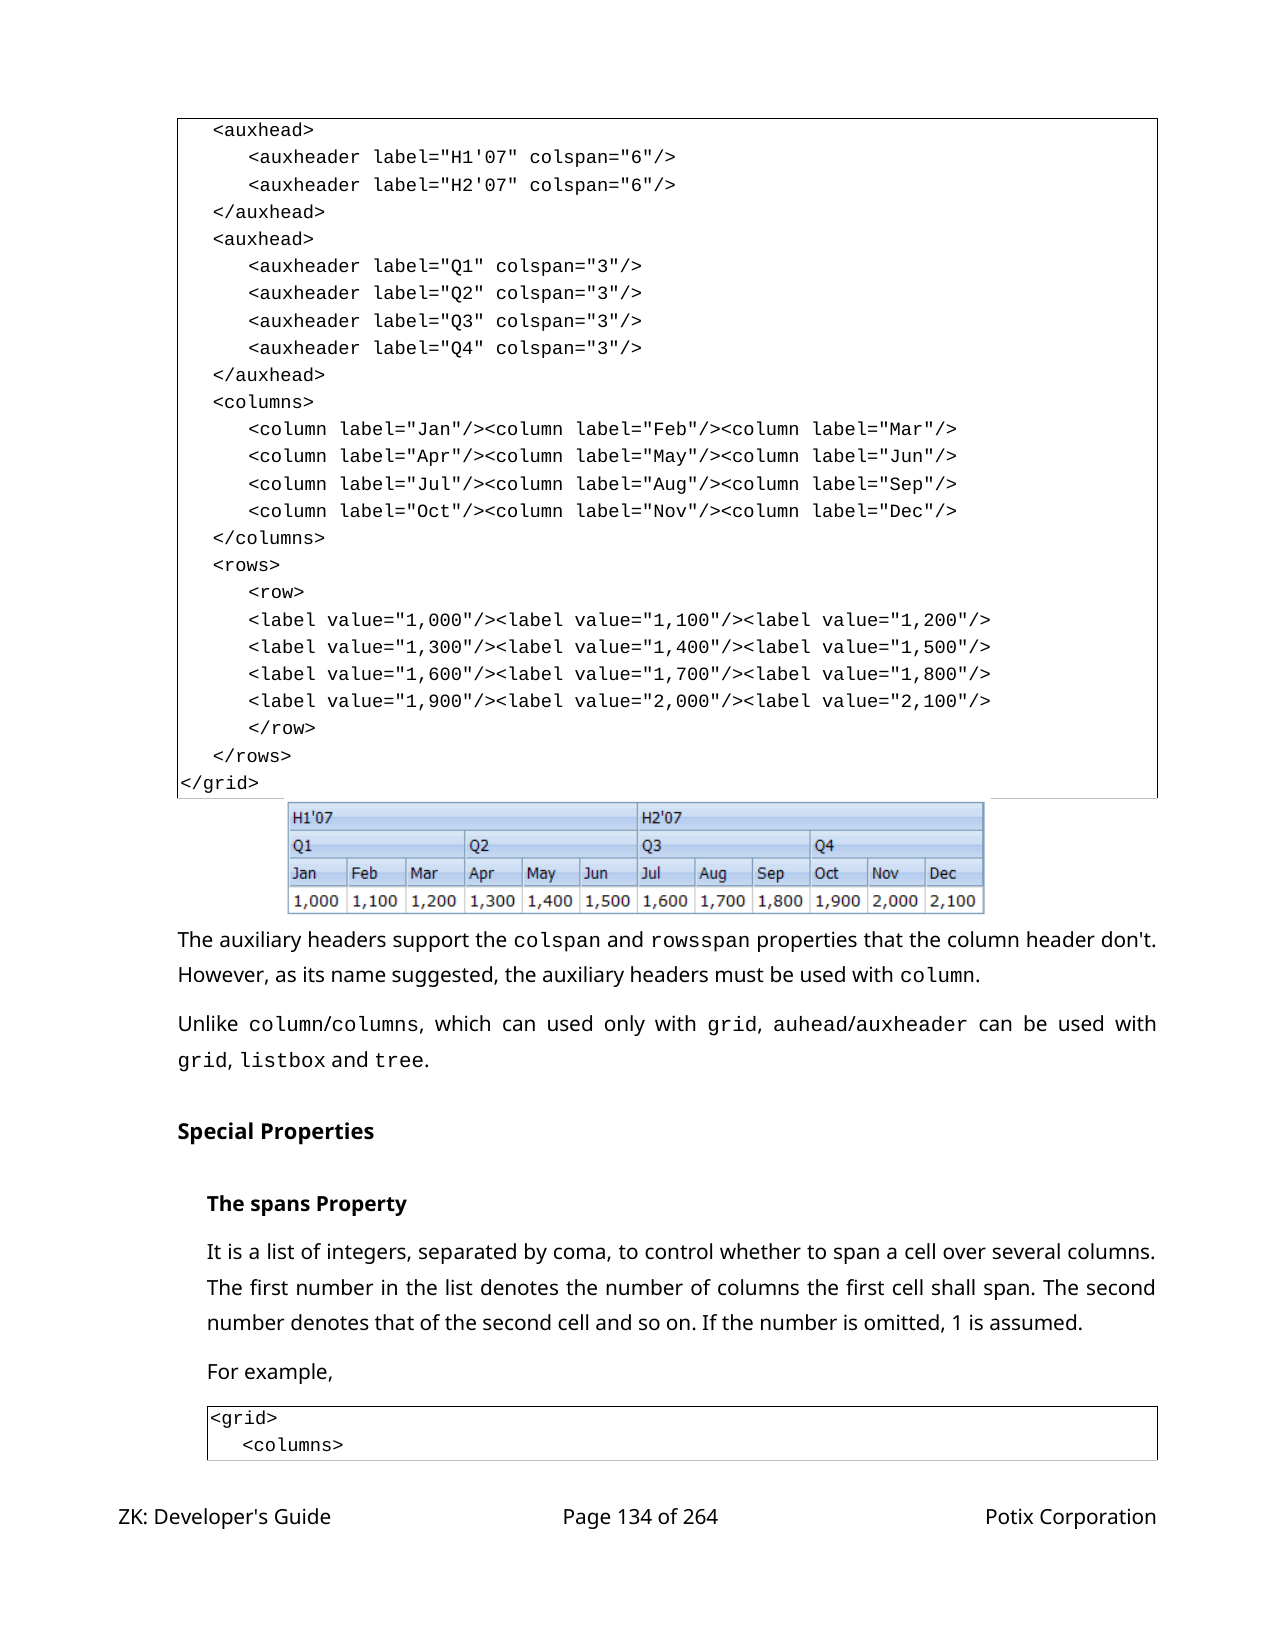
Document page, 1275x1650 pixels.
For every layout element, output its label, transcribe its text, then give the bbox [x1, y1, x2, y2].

text <auxheader label="Q1" colspan="3"/> [178, 254, 1157, 278]
text </auxhead> [178, 200, 1157, 224]
text </rows> [178, 743, 1157, 768]
text <auxhead> [178, 227, 1157, 251]
text <column label="Oct"/><column label="Nov"/><column label="Dec"/> [178, 499, 1157, 523]
text <label value="1,600"/><label value="1,700"/><label value="1,800"/> [178, 662, 1157, 686]
subtitle Special Properties [177, 1116, 1157, 1146]
text <auxheader label="H1'07" colspan="6"/> [178, 145, 1157, 169]
text <column label="Jan"/><column label="Feb"/><column label="Mar"/> [178, 417, 1157, 441]
text <label value="1,300"/><label value="1,400"/><label value="1,500"/> [178, 635, 1157, 659]
text <column label="Jul"/><column label="Aug"/><column label="Sep"/> [178, 472, 1157, 496]
text <label value="1,900"/><label value="2,000"/><label value="2,100"/> [178, 689, 1157, 713]
text Unlike column/columns, which can used only with grid, auhead/auxheader can be used with grid, listbox and tree. [177, 1009, 1157, 1074]
text <columns> [178, 390, 1157, 414]
text <auxheader label="H2'07" colspan="6"/> [178, 172, 1157, 197]
text <columns> [208, 1433, 1157, 1460]
text </columns> [178, 526, 1157, 550]
text <auxheader label="Q4" colspan="3"/> [178, 336, 1157, 360]
text The auxiliary headers support the colspan and rowsspan properties that the column header don't. However, as its name suggested, the auxiliary headers must be used with column. [177, 925, 1157, 989]
text <auxheader label="Q2" colspan="3"/> [178, 281, 1157, 306]
text </row> [178, 716, 1157, 741]
text </grid> [178, 771, 1157, 798]
text For example, [207, 1357, 1157, 1385]
text <auxheader label="Q3" colspan="3"/> [178, 308, 1157, 333]
text <grid> [208, 1407, 1157, 1430]
text <label value="1,000"/><label value="1,100"/><label value="1,200"/> [178, 607, 1157, 632]
text <column label="Apr"/><column label="May"/><column label="Jun"/> [178, 444, 1157, 469]
text </auxhead> [178, 363, 1157, 387]
subtitle The spans Property [207, 1189, 1157, 1217]
picture [284, 797, 991, 918]
text <auxhead> [178, 119, 1157, 142]
text <row> [178, 580, 1157, 604]
text It is a list of integers, separated by coma, to control whether to span a cell over several columns. The first number in the list denotes the number of columns the first cell shall span. The second number denotes that of the second cell and so on. If the number is omitted, 1 is assumed. [207, 1237, 1157, 1336]
text <rows> [178, 553, 1157, 577]
